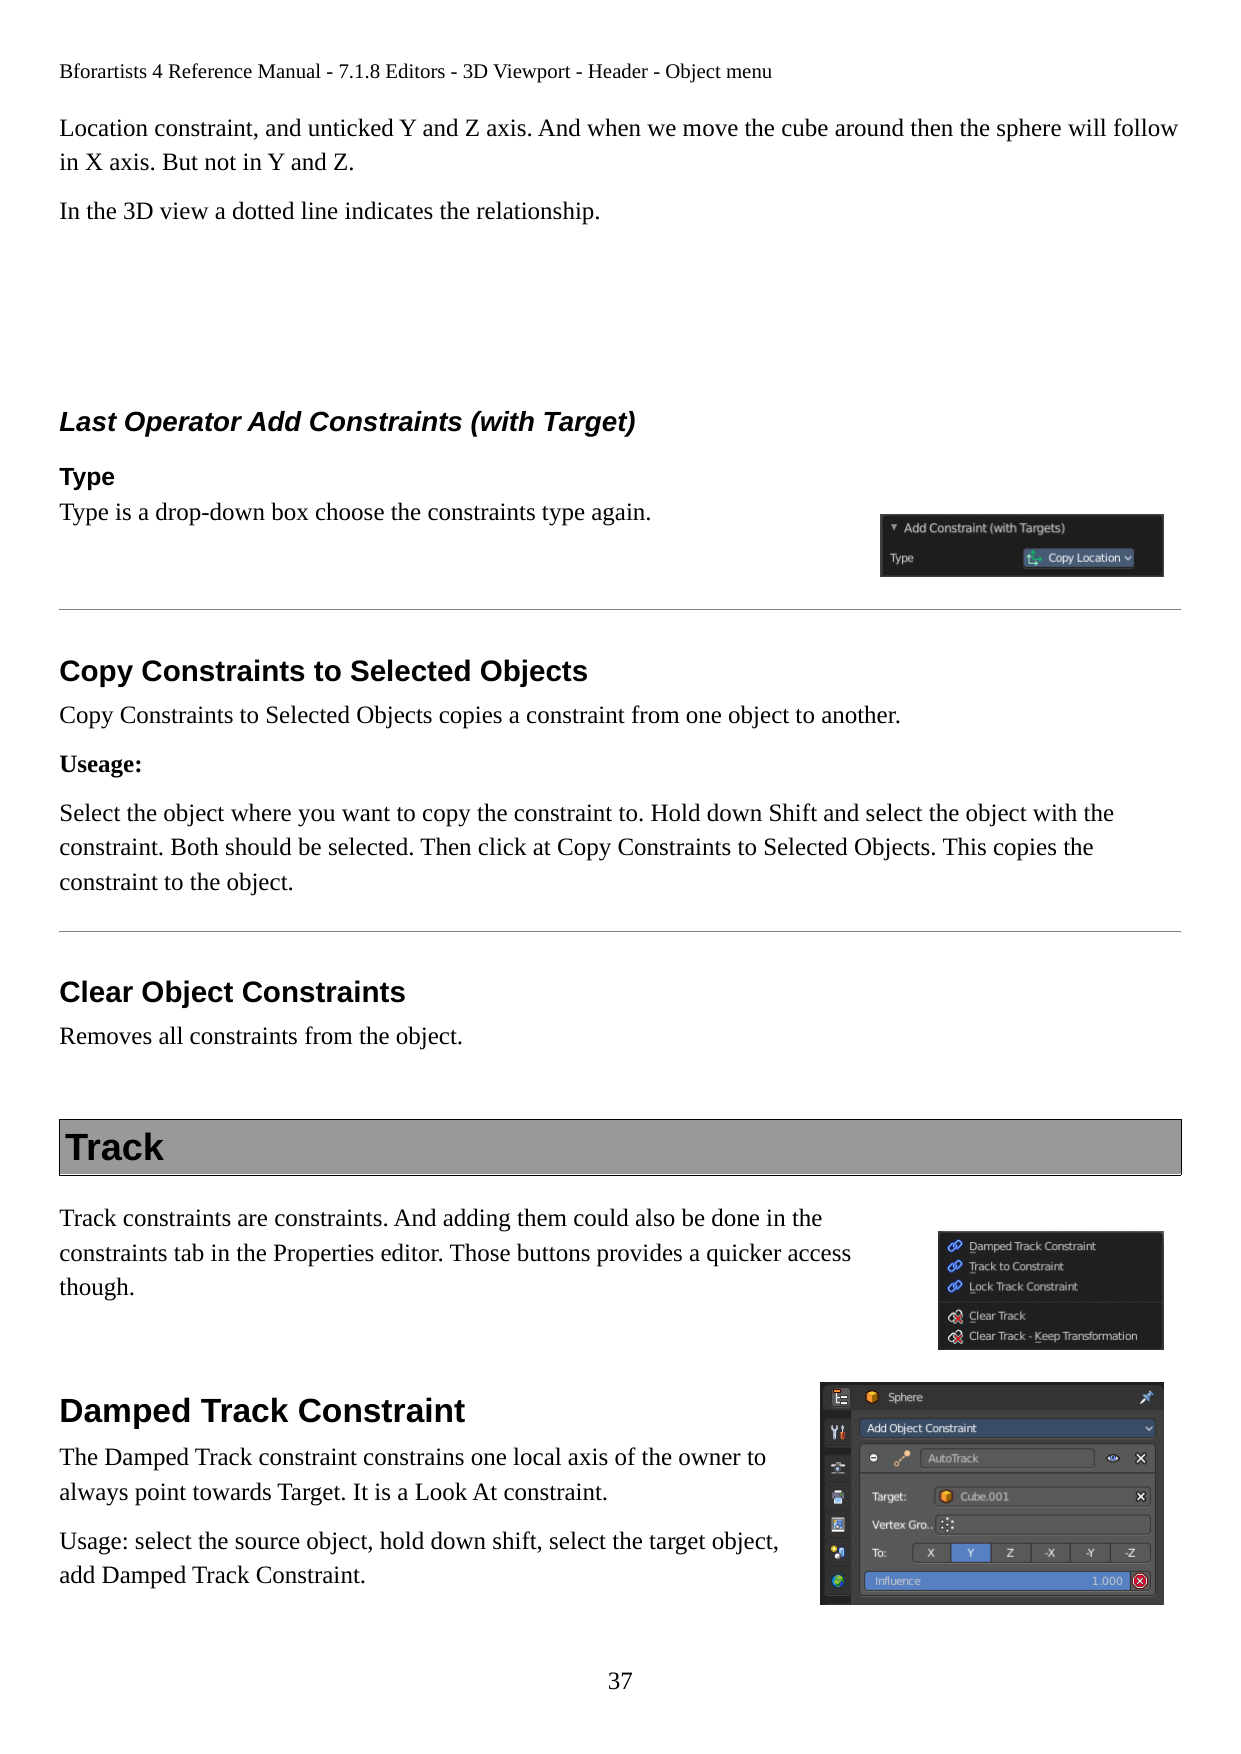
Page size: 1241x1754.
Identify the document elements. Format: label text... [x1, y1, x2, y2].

subtitle Damped Track Constraint [59, 1391, 820, 1430]
picture [820, 1382, 1164, 1605]
text Select the object where you want to copy the constraint to. Hold down Shift and select the object with the constraint. Both should be selected. Then click at Copy Constraints to Selected Objects. This copies the constraint to the object. [59, 798, 1181, 896]
text In the 3D view a dotted line indicates the relationship. [59, 196, 1181, 225]
table_header Track [60, 1120, 1181, 1174]
text The Damped Track constraint constrains one local axis of the owner to always point towards Target. It is a Look At constraint. [59, 1442, 820, 1506]
text Type is a drop-down box choose the constraints type again. [59, 497, 1181, 525]
subtitle Last Operator Add Constraints (with Target) [59, 405, 1181, 437]
subtitle [1164, 1391, 1181, 1430]
text Copy Constraints to Selected Objects copies a constraint from one object to another. [59, 700, 1181, 729]
picture [880, 514, 1164, 577]
text Track constraints are constraints. And adding them could also be done in the constraints tab in the Properties editor. Those buttons provides a quicker access though. [59, 1203, 1181, 1301]
subtitle Copy Constraints to Selected Objects [59, 653, 1181, 687]
text Removes all constraints from the object. [59, 1021, 1181, 1050]
text Usage: select the source object, hold down shift, select the target object, add Damped Track Constraint. [59, 1526, 820, 1589]
text Useage: [59, 749, 1181, 778]
picture [938, 1231, 1164, 1350]
text Location constraint, and unticked Y and Z axis. And when we move the cube around then the sphere will follow in X axis. But not in Y and Z. [59, 113, 1181, 176]
subtitle Clear Object Constraints [59, 975, 1181, 1009]
subtitle Type [59, 462, 1181, 490]
